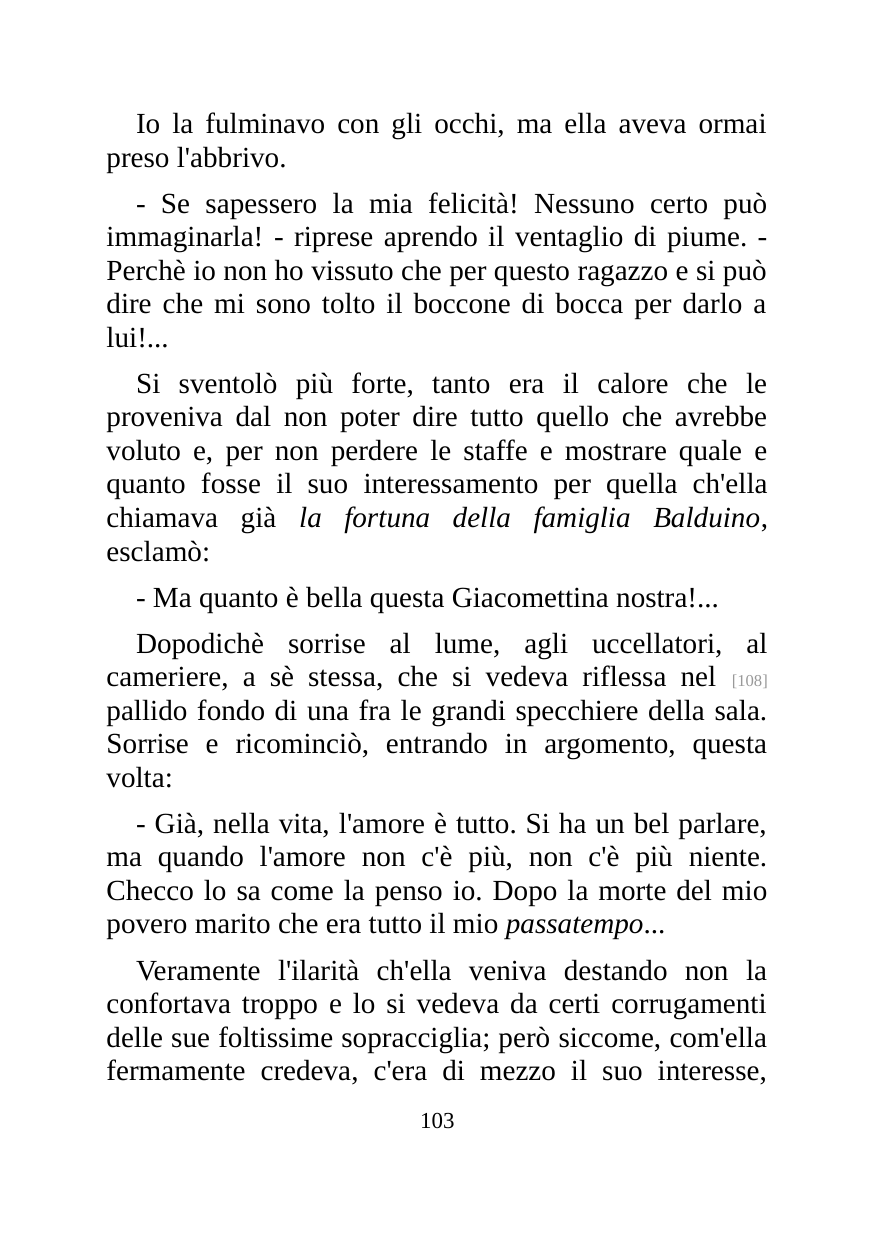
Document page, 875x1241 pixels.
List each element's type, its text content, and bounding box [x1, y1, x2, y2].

text - Se sapessero la mia felicità! Nessuno certo può immaginarla! - riprese aprendo il ventaglio di piume. - Perchè io non ho vissuto che per questo ragazzo e si può dire che mi sono tolto il boccone di bocca per darlo a lui!... [106, 186, 768, 353]
text Io la fulminavo con gli occhi, ma ella aveva ormai preso l'abbrivo. [106, 106, 768, 173]
text - Già, nella vita, l'amore è tutto. Si ha un bel parlare, ma quando l'amore non c'è più, non c'è più niente. Checco lo sa come la penso io. Dopo la morte del mio povero marito che era tutto il mio passatempo... [106, 806, 768, 940]
text Dopodichè sorrise al lume, agli uccellatori, al cameriere, a sè stessa, che si vedeva riflessa nel [108] pallido fondo di una fra le grandi specchiere della sala. Sorrise e ricominciò, entrando in argomento, questa volta: [106, 626, 768, 793]
text - Ma quanto è bella questa Giacomettina nostra!... [106, 580, 768, 613]
text Veramente l'ilarità ch'ella veniva destando non la confortava troppo e lo si vedeva da certi corrugamenti delle sue foltissime sopracciglia; però siccome, com'ella fermamente credeva, c'era di mezzo il suo interesse, [106, 953, 768, 1087]
text Si sventolò più forte, tanto era il calore che le proveniva dal non poter dire tutto quello che avrebbe voluto e, per non perdere le staffe e mostrare quale e quanto fosse il suo interessamento per quella ch'ella chiamava già la fortuna della famiglia Balduino, esclamò: [106, 366, 768, 567]
